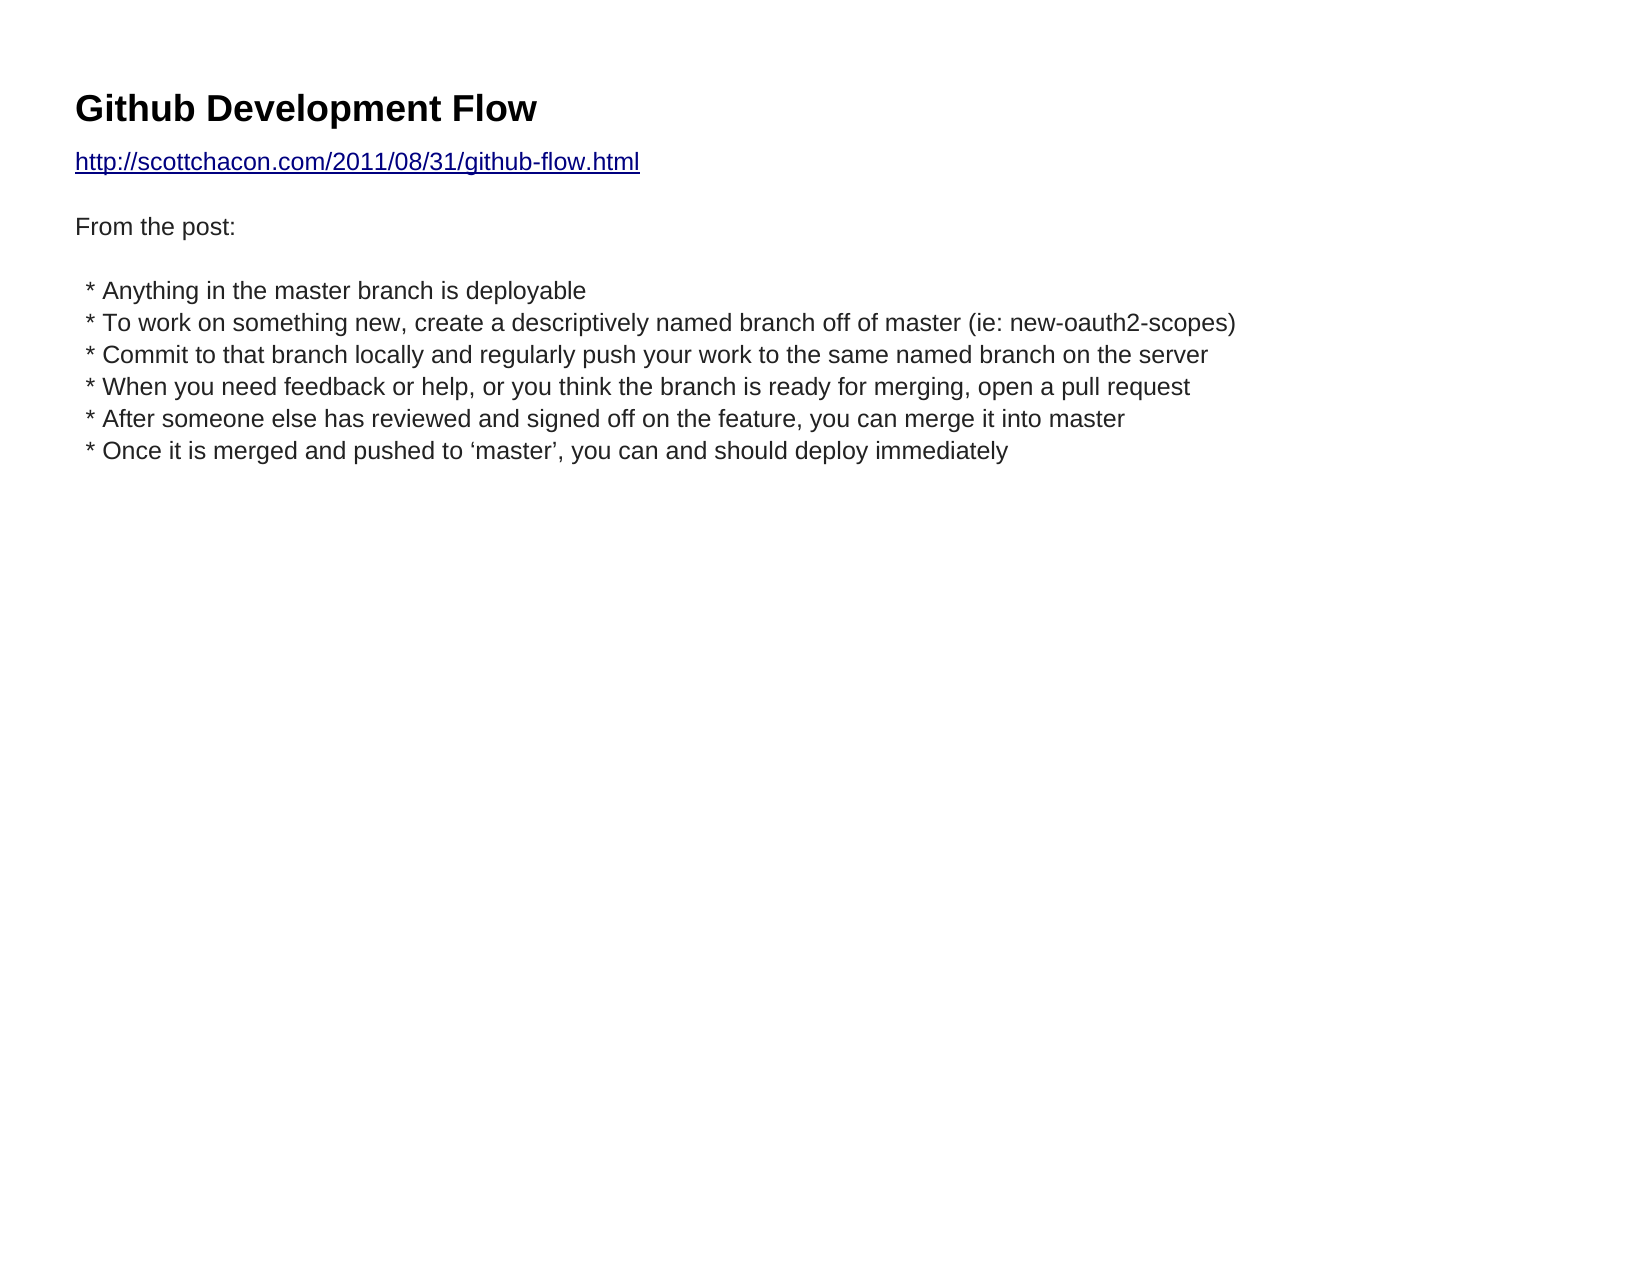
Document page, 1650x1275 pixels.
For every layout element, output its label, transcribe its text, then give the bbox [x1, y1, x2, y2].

text * To work on something new, create a descriptively named branch off of master (ie: new-oauth2-scopes) [85, 308, 1462, 336]
text * After someone else has reviewed and signed off on the feature, you can merge it into master [85, 405, 1462, 433]
text * Commit to that branch locally and regularly push your work to the same named branch on the server [85, 341, 1462, 368]
text * Anything in the master branch is deployable [85, 276, 1462, 304]
text From the post: [75, 212, 1312, 240]
text http://scottchacon.com/2011/08/31/github-flow.html [75, 148, 1312, 176]
text * When you need feedback or help, or you think the branch is ready for merging, open a pull request [85, 373, 1462, 401]
text * Once it is merged and pushed to ‘master’, you can and should deploy immediately [85, 437, 1462, 465]
subtitle Github Development Flow [75, 87, 1312, 129]
